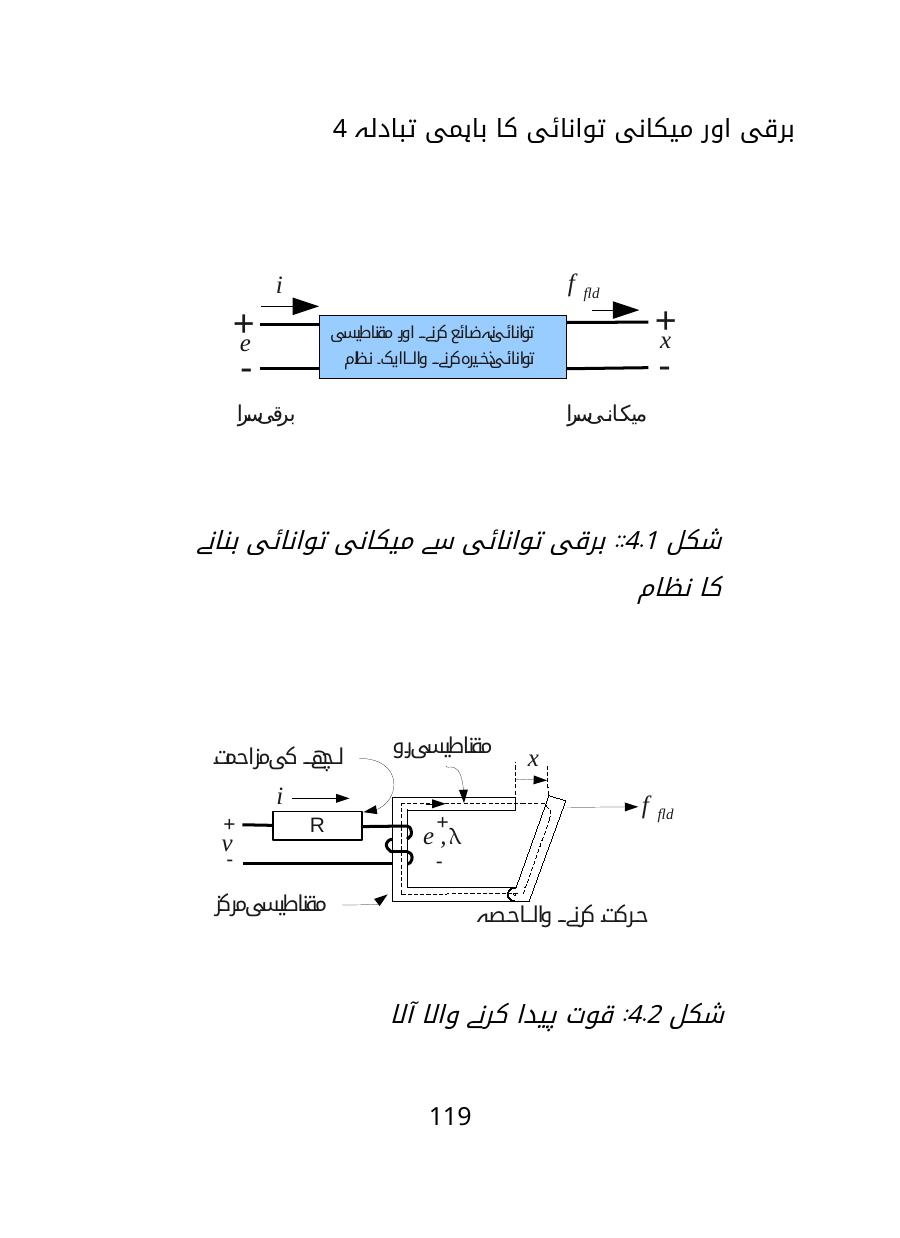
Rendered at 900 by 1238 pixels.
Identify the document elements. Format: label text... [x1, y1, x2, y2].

text شکل 4.2: قوت پیدا کرنے والا آلا [176, 671, 724, 1039]
text شکل 4.1:: برقی توانائی سے میکانی توانائی بنانے کا نظام [179, 195, 721, 612]
